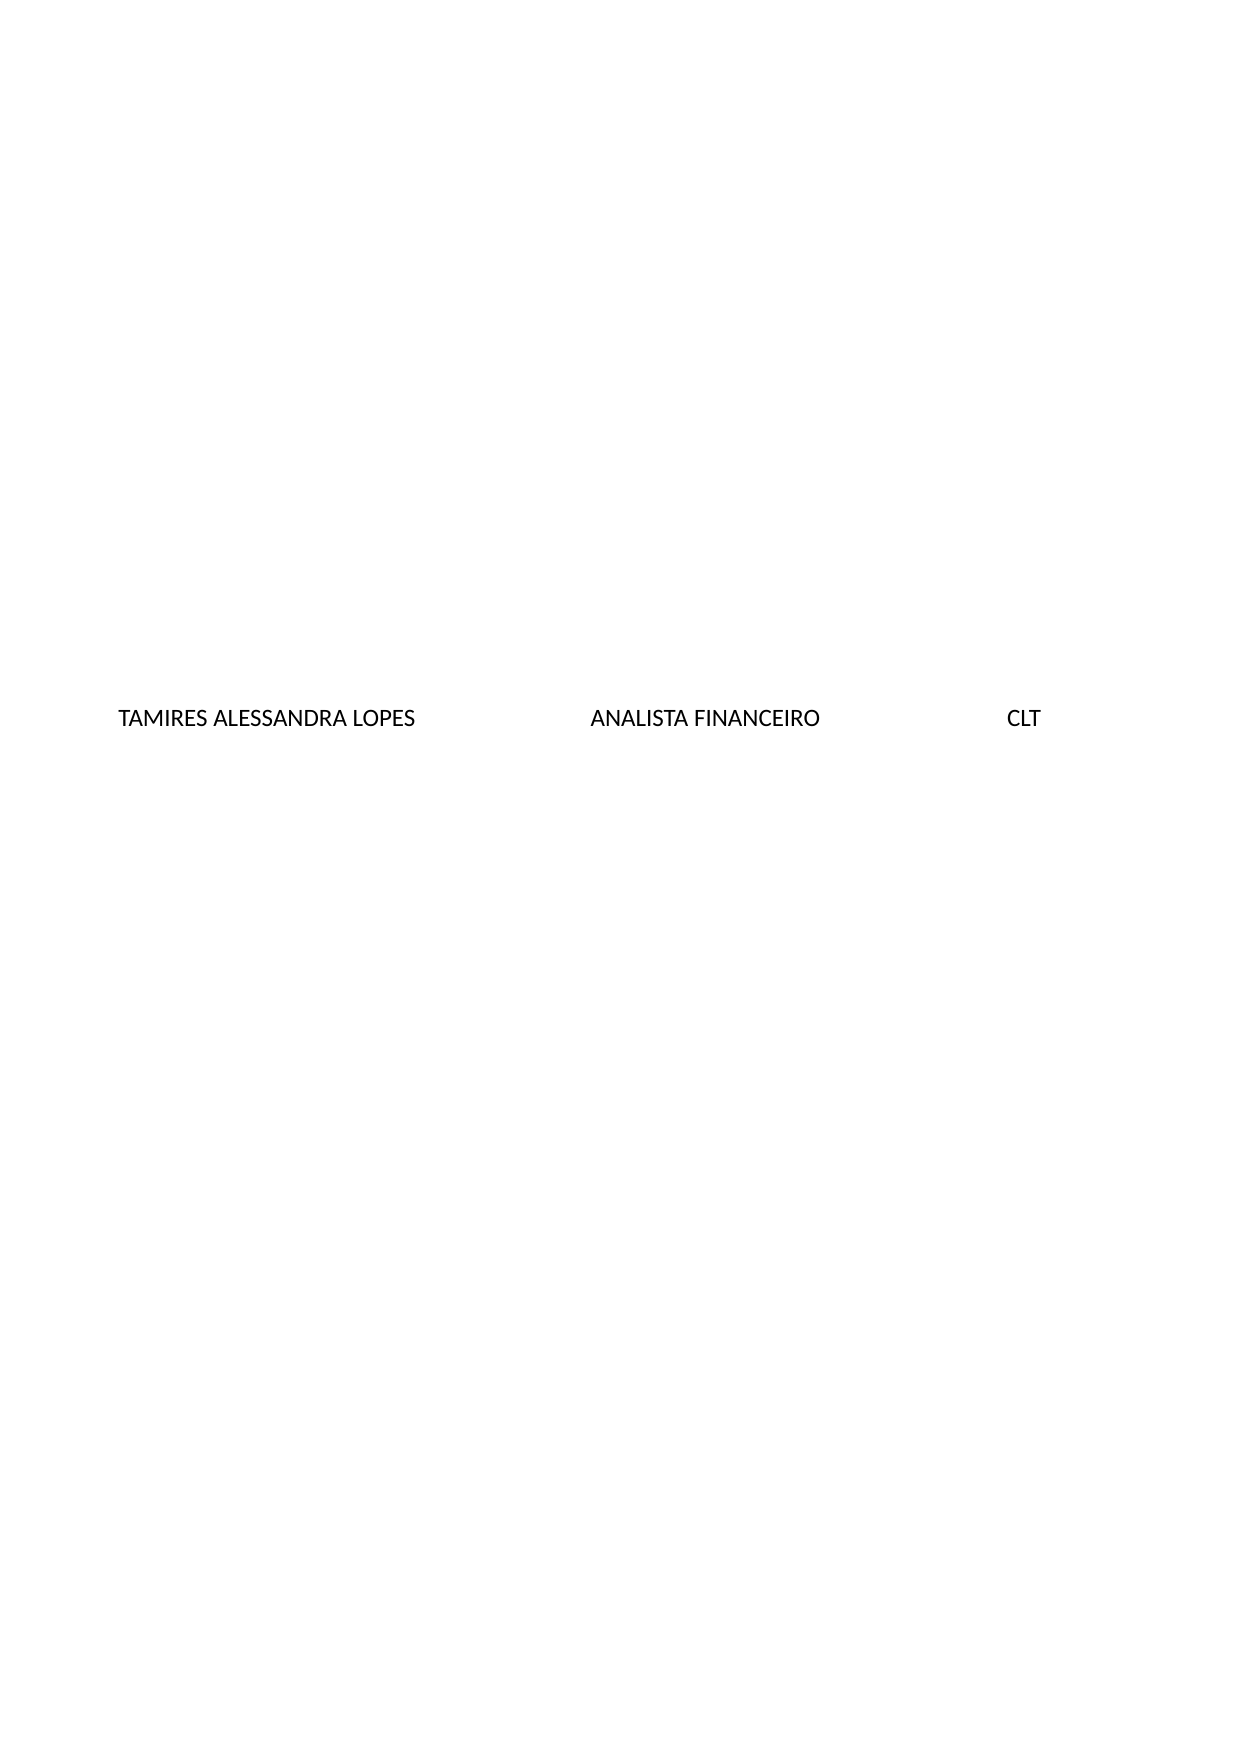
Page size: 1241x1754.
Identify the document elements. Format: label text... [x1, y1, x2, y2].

table_cell [871, 905, 1177, 939]
table_cell [1177, 1249, 1240, 1283]
table_cell [115, 1180, 587, 1214]
table_cell [587, 1318, 871, 1352]
table_cell [1177, 1558, 1240, 1592]
table_cell [871, 1180, 1177, 1214]
table_cell [587, 496, 871, 531]
table_cell [1177, 1524, 1240, 1558]
table_cell [871, 871, 1177, 905]
table_cell [1177, 153, 1240, 187]
table_cell [871, 1421, 1177, 1455]
table_cell [1177, 1008, 1240, 1042]
table_cell [871, 1249, 1177, 1283]
table_cell [587, 836, 871, 871]
table_cell [115, 1146, 587, 1180]
table_cell [115, 1077, 587, 1111]
table_cell [587, 1593, 871, 1627]
table_cell [587, 393, 871, 427]
table_cell [587, 1283, 871, 1317]
table_cell [871, 428, 1177, 462]
table_cell ANALISTA FINANCEIRO [587, 703, 871, 733]
table_cell [1177, 1043, 1240, 1077]
table_cell [115, 668, 587, 702]
table_cell [115, 1455, 587, 1489]
table_cell [1177, 118, 1240, 152]
table_cell [871, 1077, 1177, 1111]
table_cell [587, 1421, 871, 1455]
table_cell [871, 496, 1177, 531]
table_cell [1177, 1489, 1240, 1524]
table_cell [871, 1558, 1177, 1592]
table_cell [587, 1558, 871, 1592]
table_cell [587, 905, 871, 939]
table_cell [1177, 836, 1240, 871]
table_cell [587, 1455, 871, 1489]
table_cell [871, 939, 1177, 974]
table_cell [587, 1146, 871, 1180]
table_cell [1177, 187, 1240, 221]
table_cell [587, 359, 871, 393]
table_cell [587, 768, 871, 802]
table_cell TAMIRES ALESSANDRA LOPES [115, 703, 587, 733]
table_cell [871, 1111, 1177, 1146]
table_cell [587, 531, 871, 565]
table_cell [1177, 1180, 1240, 1214]
table_cell [1177, 1077, 1240, 1111]
table_cell [587, 462, 871, 496]
table_cell [871, 1318, 1177, 1352]
table_cell [1177, 871, 1240, 905]
table_cell [587, 1214, 871, 1249]
table_cell [587, 1386, 871, 1421]
table_cell [115, 290, 587, 324]
table_cell [115, 565, 587, 599]
table_cell [115, 1524, 587, 1558]
table_cell [871, 531, 1177, 565]
table_cell [1177, 802, 1240, 836]
table_cell [115, 939, 587, 974]
table_cell [871, 1146, 1177, 1180]
table_cell [115, 802, 587, 836]
table_cell [871, 733, 1177, 767]
table_cell [1177, 599, 1240, 634]
table_cell [871, 565, 1177, 599]
table_cell [871, 974, 1177, 1008]
table_cell [115, 1214, 587, 1249]
table_cell [1177, 1421, 1240, 1455]
table_cell [587, 634, 871, 668]
table_cell [1177, 1352, 1240, 1386]
table_cell [871, 221, 1177, 256]
table_cell [1177, 1214, 1240, 1249]
table_cell [871, 324, 1177, 359]
table_cell [1177, 496, 1240, 531]
table_cell [115, 871, 587, 905]
table_cell [587, 221, 871, 256]
table_cell [587, 871, 871, 905]
table_cell [115, 1352, 587, 1386]
table_cell [115, 531, 587, 565]
table_cell [587, 1043, 871, 1077]
table_cell [1177, 1593, 1240, 1627]
table_cell [115, 428, 587, 462]
table_cell [115, 359, 587, 393]
table_cell [871, 1489, 1177, 1524]
table_cell [115, 256, 587, 290]
table_cell [1177, 256, 1240, 290]
table_cell [1177, 634, 1240, 668]
table_cell 44 [1177, 703, 1240, 733]
table_cell [587, 256, 871, 290]
table_cell [871, 634, 1177, 668]
table_cell [115, 153, 587, 187]
table_cell [587, 1008, 871, 1042]
table_cell [115, 634, 587, 668]
table_cell [587, 1524, 871, 1558]
table_cell [115, 1043, 587, 1077]
table_cell [115, 1489, 587, 1524]
table_cell [115, 324, 587, 359]
table_cell [115, 1421, 587, 1455]
table_cell [115, 1593, 587, 1627]
table_cell [871, 836, 1177, 871]
table_cell [871, 1386, 1177, 1421]
table_cell [1177, 1455, 1240, 1489]
table_cell [115, 118, 587, 152]
table_cell [115, 1008, 587, 1042]
table_cell [871, 599, 1177, 634]
table_cell [871, 118, 1177, 152]
table_cell [1177, 428, 1240, 462]
table_cell [587, 802, 871, 836]
table_cell [587, 565, 871, 599]
table_cell [587, 733, 871, 767]
table_cell [871, 768, 1177, 802]
table_cell [871, 153, 1177, 187]
table_cell [871, 1455, 1177, 1489]
table_cell [587, 153, 871, 187]
table_cell [871, 1283, 1177, 1317]
table_cell [587, 1077, 871, 1111]
table_cell [871, 668, 1177, 702]
table_cell [871, 1043, 1177, 1077]
table_cell [1177, 1283, 1240, 1317]
table_cell [115, 733, 587, 767]
table_cell [1177, 939, 1240, 974]
table_cell [587, 1180, 871, 1214]
table_cell [871, 1524, 1177, 1558]
table_cell [115, 1111, 587, 1146]
table_cell [587, 118, 871, 152]
table_cell [1177, 1318, 1240, 1352]
table_cell [587, 1111, 871, 1146]
table_cell [871, 187, 1177, 221]
table_cell [1177, 905, 1240, 939]
table_cell [115, 496, 587, 531]
table_cell [115, 836, 587, 871]
table_cell [1177, 462, 1240, 496]
table_cell [1177, 974, 1240, 1008]
table_cell [871, 1593, 1177, 1627]
table_cell [1177, 668, 1240, 702]
table_cell [1177, 565, 1240, 599]
table_cell [587, 290, 871, 324]
table_cell [1177, 768, 1240, 802]
table_cell [871, 359, 1177, 393]
table_cell [587, 668, 871, 702]
table_cell [115, 1558, 587, 1592]
table_cell [1177, 221, 1240, 256]
table_cell [115, 768, 587, 802]
table_cell [115, 221, 587, 256]
table_cell [587, 939, 871, 974]
table_cell [1177, 531, 1240, 565]
table_cell [115, 1249, 587, 1283]
table_cell [115, 974, 587, 1008]
table_cell [1177, 290, 1240, 324]
table_cell [587, 428, 871, 462]
table_cell [115, 599, 587, 634]
table_cell [1177, 1386, 1240, 1421]
table_cell [115, 1386, 587, 1421]
table_cell [871, 462, 1177, 496]
table_cell CLT [871, 703, 1177, 733]
table_cell [587, 1249, 871, 1283]
table_cell [115, 905, 587, 939]
table_cell [871, 256, 1177, 290]
table_cell [587, 187, 871, 221]
table_cell [115, 1283, 587, 1317]
table_cell [115, 1318, 587, 1352]
table_cell [1177, 1146, 1240, 1180]
table_cell [1177, 324, 1240, 359]
table_cell [115, 462, 587, 496]
table_cell [871, 290, 1177, 324]
table_cell [587, 974, 871, 1008]
table_cell [1177, 733, 1240, 767]
table_cell [587, 324, 871, 359]
table_cell [871, 1352, 1177, 1386]
table_cell [1177, 1111, 1240, 1146]
table_cell [587, 1489, 871, 1524]
table_cell [1177, 359, 1240, 393]
table_cell [871, 1008, 1177, 1042]
table_cell [871, 802, 1177, 836]
table_cell [871, 393, 1177, 427]
table_cell [871, 1214, 1177, 1249]
table_cell [587, 1352, 871, 1386]
table_cell [115, 393, 587, 427]
table_cell [587, 599, 871, 634]
table_cell [115, 187, 587, 221]
table_cell [1177, 393, 1240, 427]
